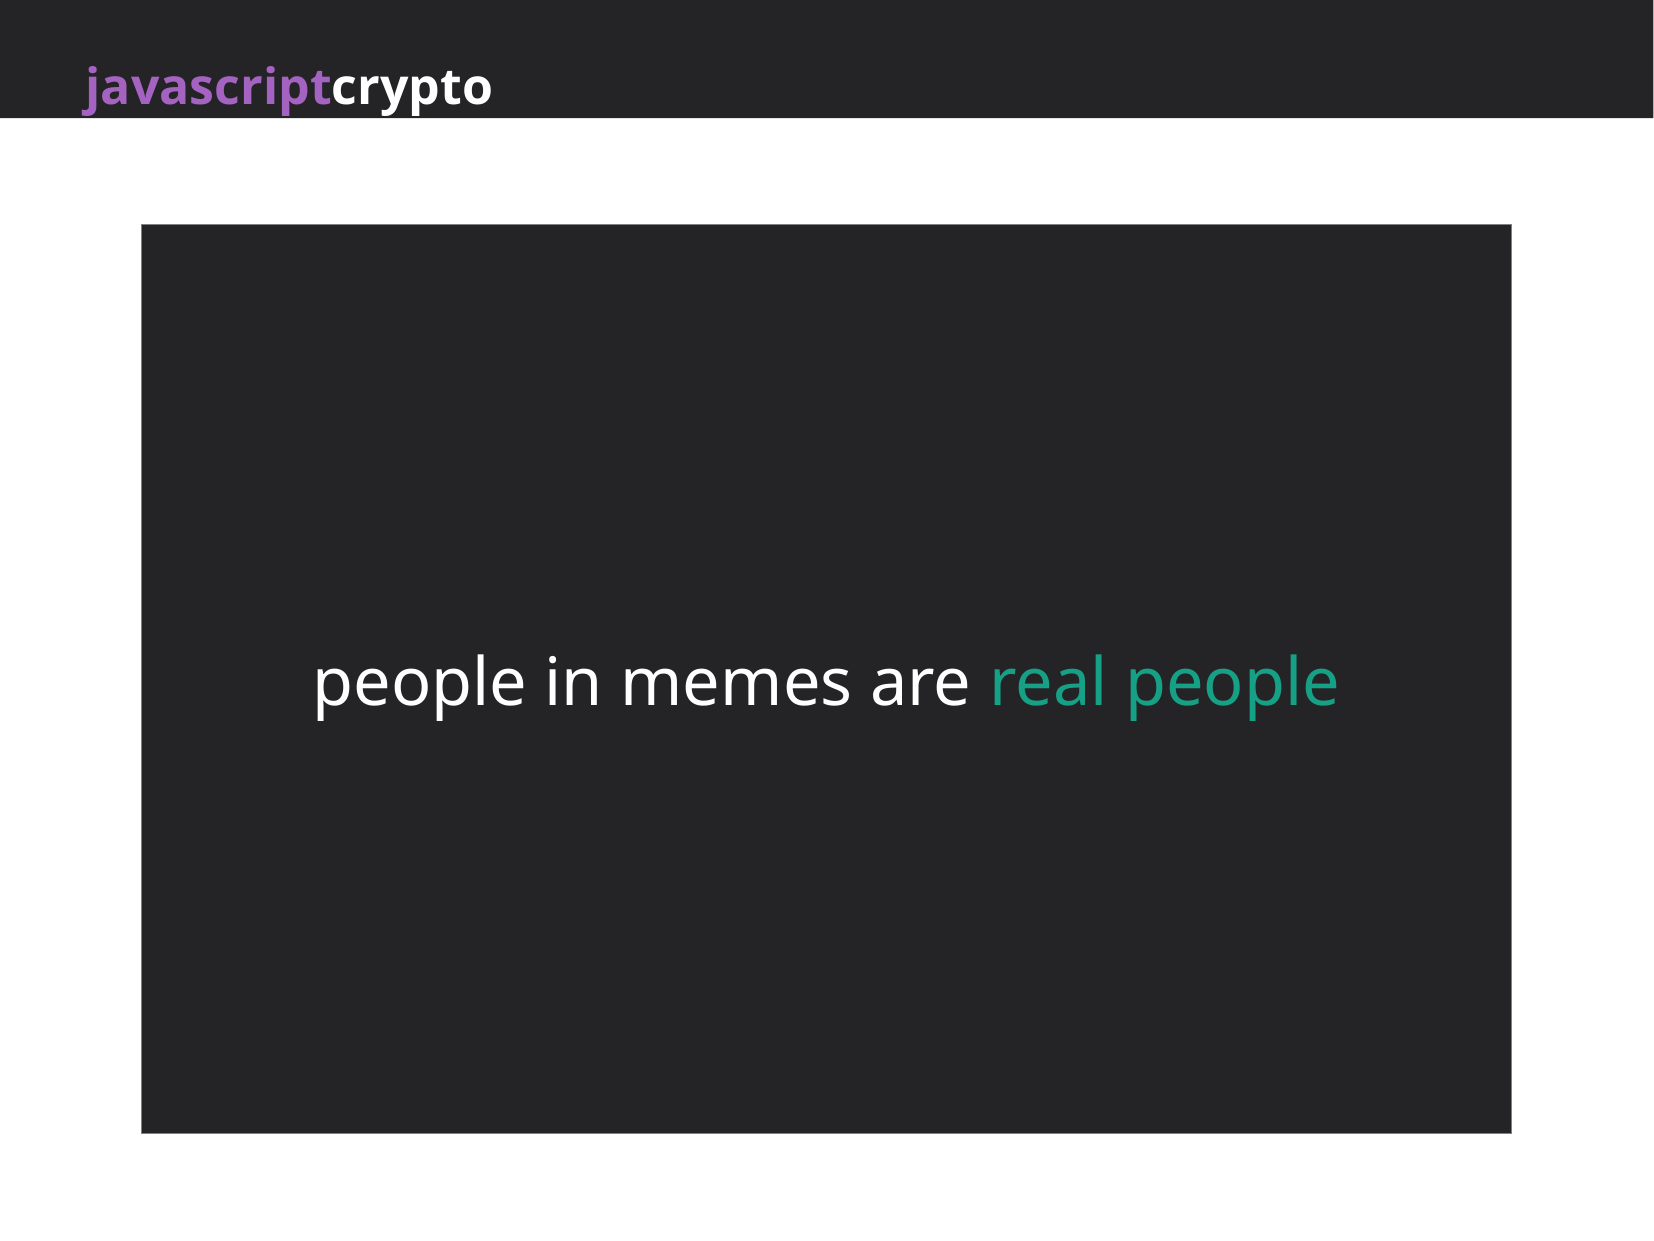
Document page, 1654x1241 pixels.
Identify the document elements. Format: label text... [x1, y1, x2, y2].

text_box people in memes are real people [141, 224, 1512, 1134]
text_box [0, 0, 1654, 119]
text_box javascriptcrypto [70, 43, 544, 119]
